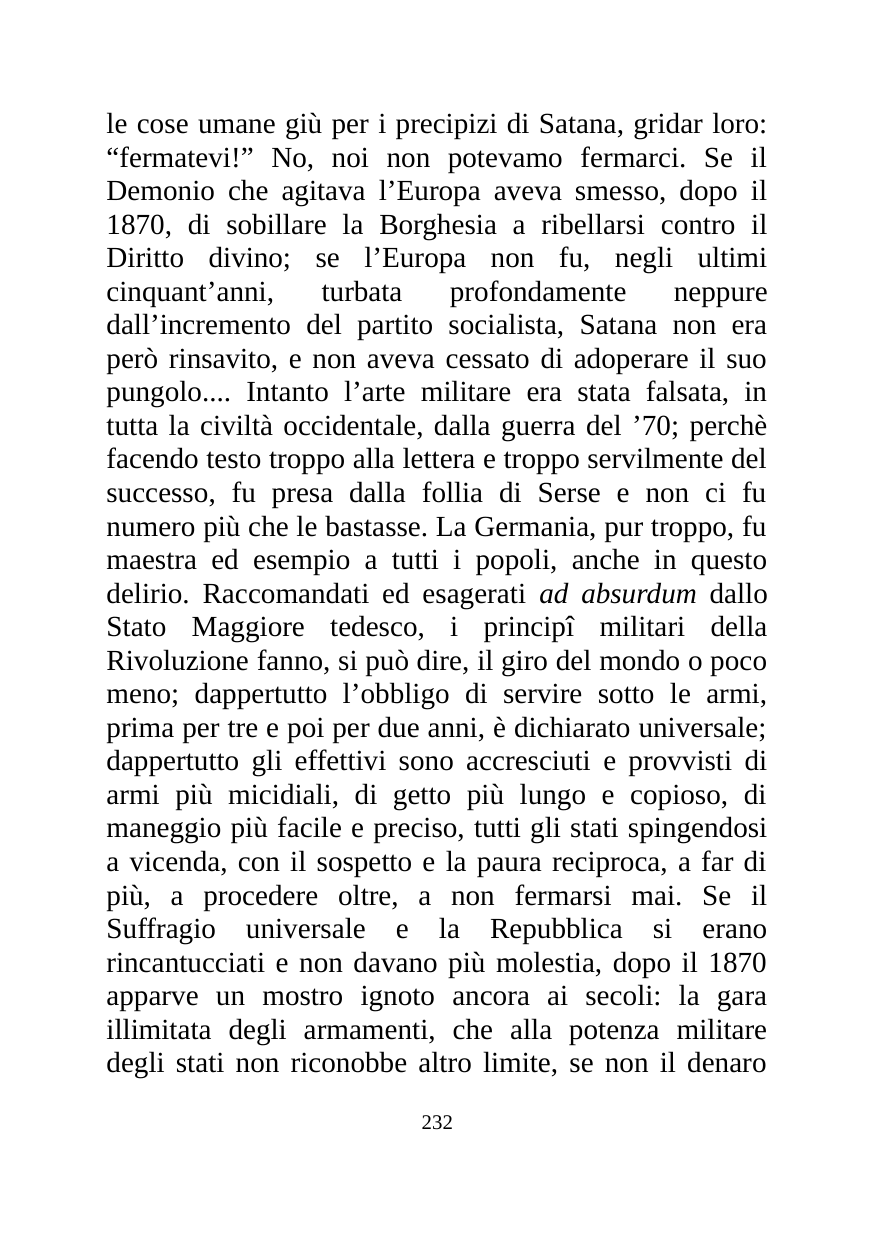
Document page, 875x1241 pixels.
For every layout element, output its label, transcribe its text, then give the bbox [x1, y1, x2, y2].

text le cose umane giù per i precipizi di Satana, gridar loro: “fermatevi!” No, noi non potevamo fermarci. Se il Demonio che agitava l’Europa aveva smesso, dopo il 1870, di sobillare la Borghesia a ribellarsi contro il Diritto divino; se l’Europa non fu, negli ultimi cinquant’anni, turbata profondamente neppure dall’incremento del partito socialista, Satana non era però rinsavito, e non aveva cessato di adoperare il suo pungolo.... Intanto l’arte militare era stata falsata, in tutta la civiltà occidentale, dalla guerra del ’70; perchè facendo testo troppo alla lettera e troppo servilmente del successo, fu presa dalla follia di Serse e non ci fu numero più che le bastasse. La Germania, pur troppo, fu maestra ed esempio a tutti i popoli, anche in questo delirio. Raccomandati ed esagerati ad absurdum dallo Stato Maggiore tedesco, i principî militari della Rivoluzione fanno, si può dire, il giro del mondo o poco meno; dappertutto l’obbligo di servire sotto le armi, prima per tre e poi per due anni, è dichiarato universale; dappertutto gli effettivi sono accresciuti e provvisti di armi più micidiali, di getto più lungo e copioso, di maneggio più facile e preciso, tutti gli stati spingendosi a vicenda, con il sospetto e la paura reciproca, a far di più, a procedere oltre, a non fermarsi mai. Se il Suffragio universale e la Repubblica si erano rincantucciati e non davano più molestia, dopo il 1870 apparve un mostro ignoto ancora ai secoli: la gara illimitata degli armamenti, che alla potenza militare degli stati non riconobbe altro limite, se non il denaro [106, 106, 768, 1079]
